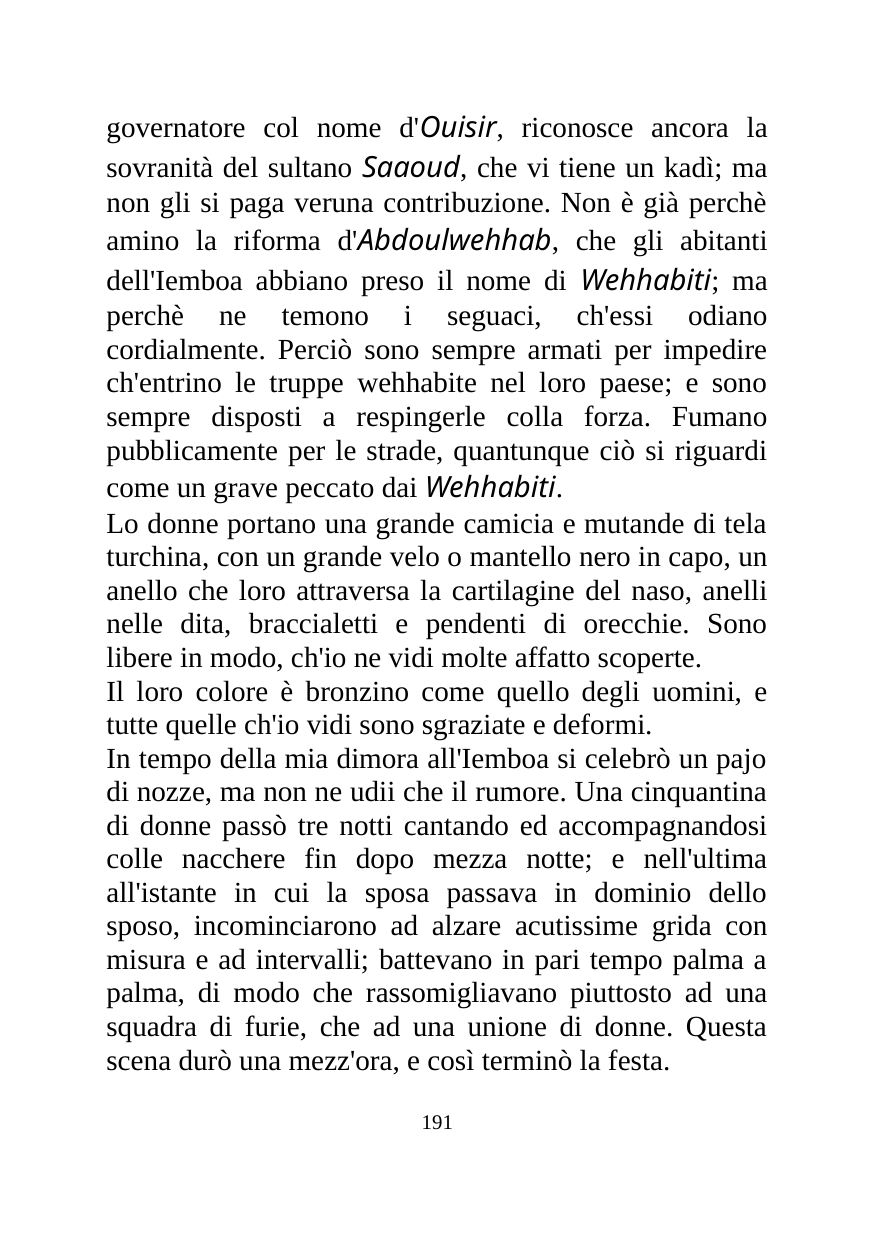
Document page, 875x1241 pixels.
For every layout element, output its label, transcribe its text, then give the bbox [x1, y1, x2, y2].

text In tempo della mia dimora all'Iemboa si celebrò un pajo di nozze, ma non ne udii che il rumore. Una cinquantina di donne passò tre notti cantando ed accompagnandosi colle nacchere fin dopo mezza notte; e nell'ultima all'istante in cui la sposa passava in dominio dello sposo, incominciarono ad alzare acutissime grida con misura e ad intervalli; battevano in pari tempo palma a palma, di modo che rassomigliavano piuttosto ad una squadra di furie, che ad una unione di donne. Questa scena durò una mezz'ora, e così terminò la festa. [106, 741, 768, 1076]
text governatore col nome d'Ouisir, riconosce ancora la sovranità del sultano Saaoud, che vi tiene un kadì; ma non gli si paga veruna contribuzione. Non è già perchè amino la riforma d'Abdoulwehhab, che gli abitanti dell'Iemboa abbiano preso il nome di Wehhabiti; ma perchè ne temono i seguaci, ch'essi odiano cordialmente. Perciò sono sempre armati per impedire ch'entrino le truppe wehhabite nel loro paese; e sono sempre disposti a respingerle colla forza. Fumano pubblicamente per le strade, quantunque ciò si riguardi come un grave peccato dai Wehhabiti. [106, 106, 768, 506]
text Lo donne portano una grande camicia e mutande di tela turchina, con un grande velo o mantello nero in capo, un anello che loro attraversa la cartilagine del naso, anelli nelle dita, braccialetti e pendenti di orecchie. Sono libere in modo, ch'io ne vidi molte affatto scoperte. [106, 506, 768, 674]
text Il loro colore è bronzino come quello degli uomini, e tutte quelle ch'io vidi sono sgraziate e deformi. [106, 674, 768, 741]
